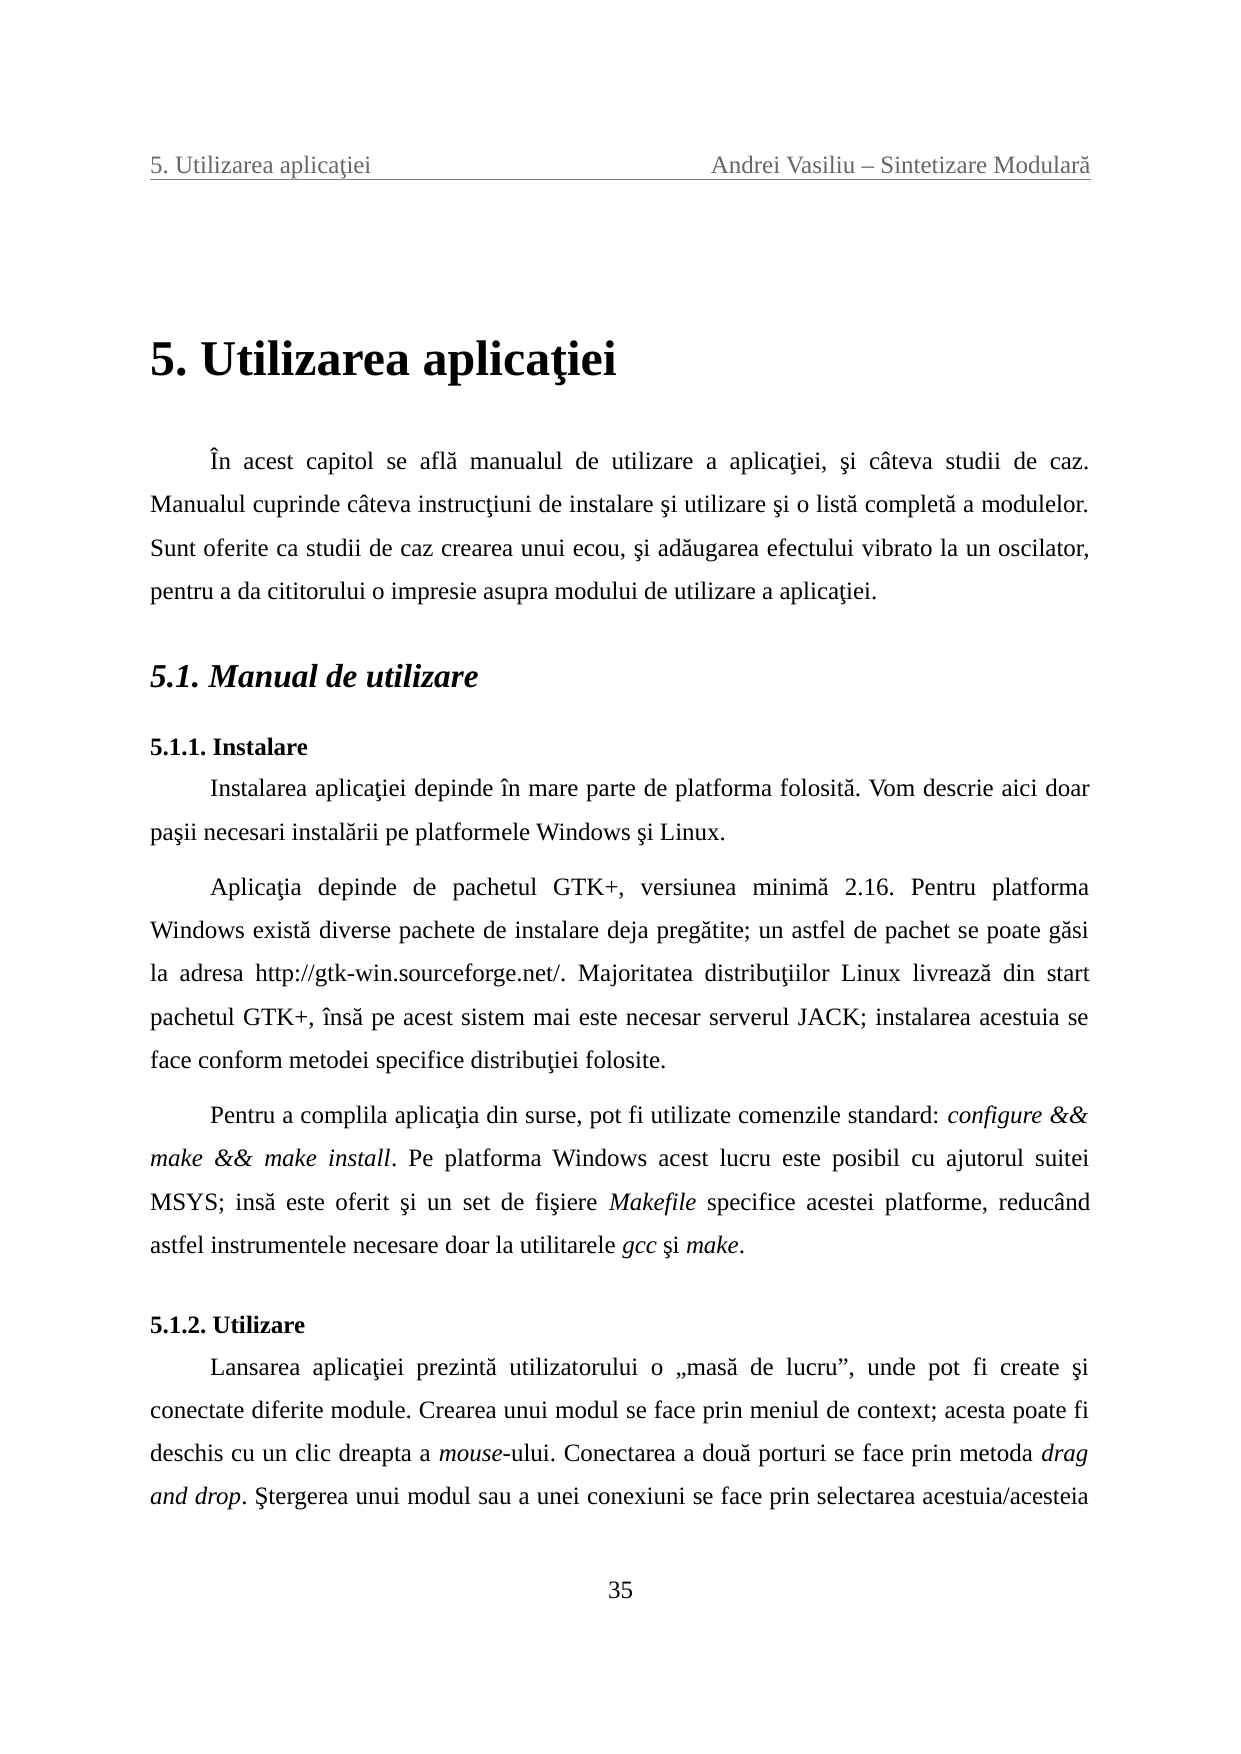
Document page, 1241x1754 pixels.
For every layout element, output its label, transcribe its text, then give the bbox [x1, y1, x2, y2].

text Aplicaţia depinde de pachetul GTK+, versiunea minimă 2.16. Pentru platforma Windows există diverse pachete de instalare deja pregătite; un astfel de pachet se poate găsi la adresa http://gtk-win.sourceforge.net/. Majoritatea distribuţiilor Linux livrează din start pachetul GTK+, însă pe acest sistem mai este necesar serverul JACK; instalarea acestuia se face conform metodei specifice distribuţiei folosite. [150, 872, 1091, 1073]
text În acest capitol se află manualul de utilizare a aplicaţiei, şi câteva studii de caz. Manualul cuprinde câteva instrucţiuni de instalare şi utilizare şi o listă completă a modulelor. Sunt oferite ca studii de caz crearea unui ecou, şi adăugarea efectului vibrato la un oscilator, pentru a da cititorului o impresie asupra modului de utilizare a aplicaţiei. [150, 446, 1091, 604]
subtitle 5.1.1. Instalare [150, 732, 1091, 761]
text Lansarea aplicaţiei prezintă utilizatorului o „masă de lucru”, unde pot fi create şi conectate diferite module. Crearea unui modul se face prin meniul de context; acesta poate fi deschis cu un clic dreapta a mouse-ului. Conectarea a două porturi se face prin metoda drag and drop. Ştergerea unui modul sau a unei conexiuni se face prin selectarea acestuia/acesteia [150, 1352, 1091, 1510]
subtitle 5.1. Manual de utilizare [150, 656, 1091, 695]
text Pentru a complila aplicaţia din surse, pot fi utilizate comenzile standard: configure && make && make install. Pe platforma Windows acest lucru este posibil cu ajutorul suitei MSYS; insă este oferit şi un set de fişiere Makefile specifice acestei platforme, reducând astfel instrumentele necesare doar la utilitarele gcc şi make. [150, 1100, 1091, 1258]
subtitle 5.1.2. Utilizare [150, 1310, 1091, 1339]
text Instalarea aplicaţiei depinde în mare parte de platforma folosită. Vom descrie aici doar paşii necesari instalării pe platformele Windows şi Linux. [150, 773, 1091, 845]
subtitle 5. Utilizarea aplicaţiei [150, 329, 1091, 386]
